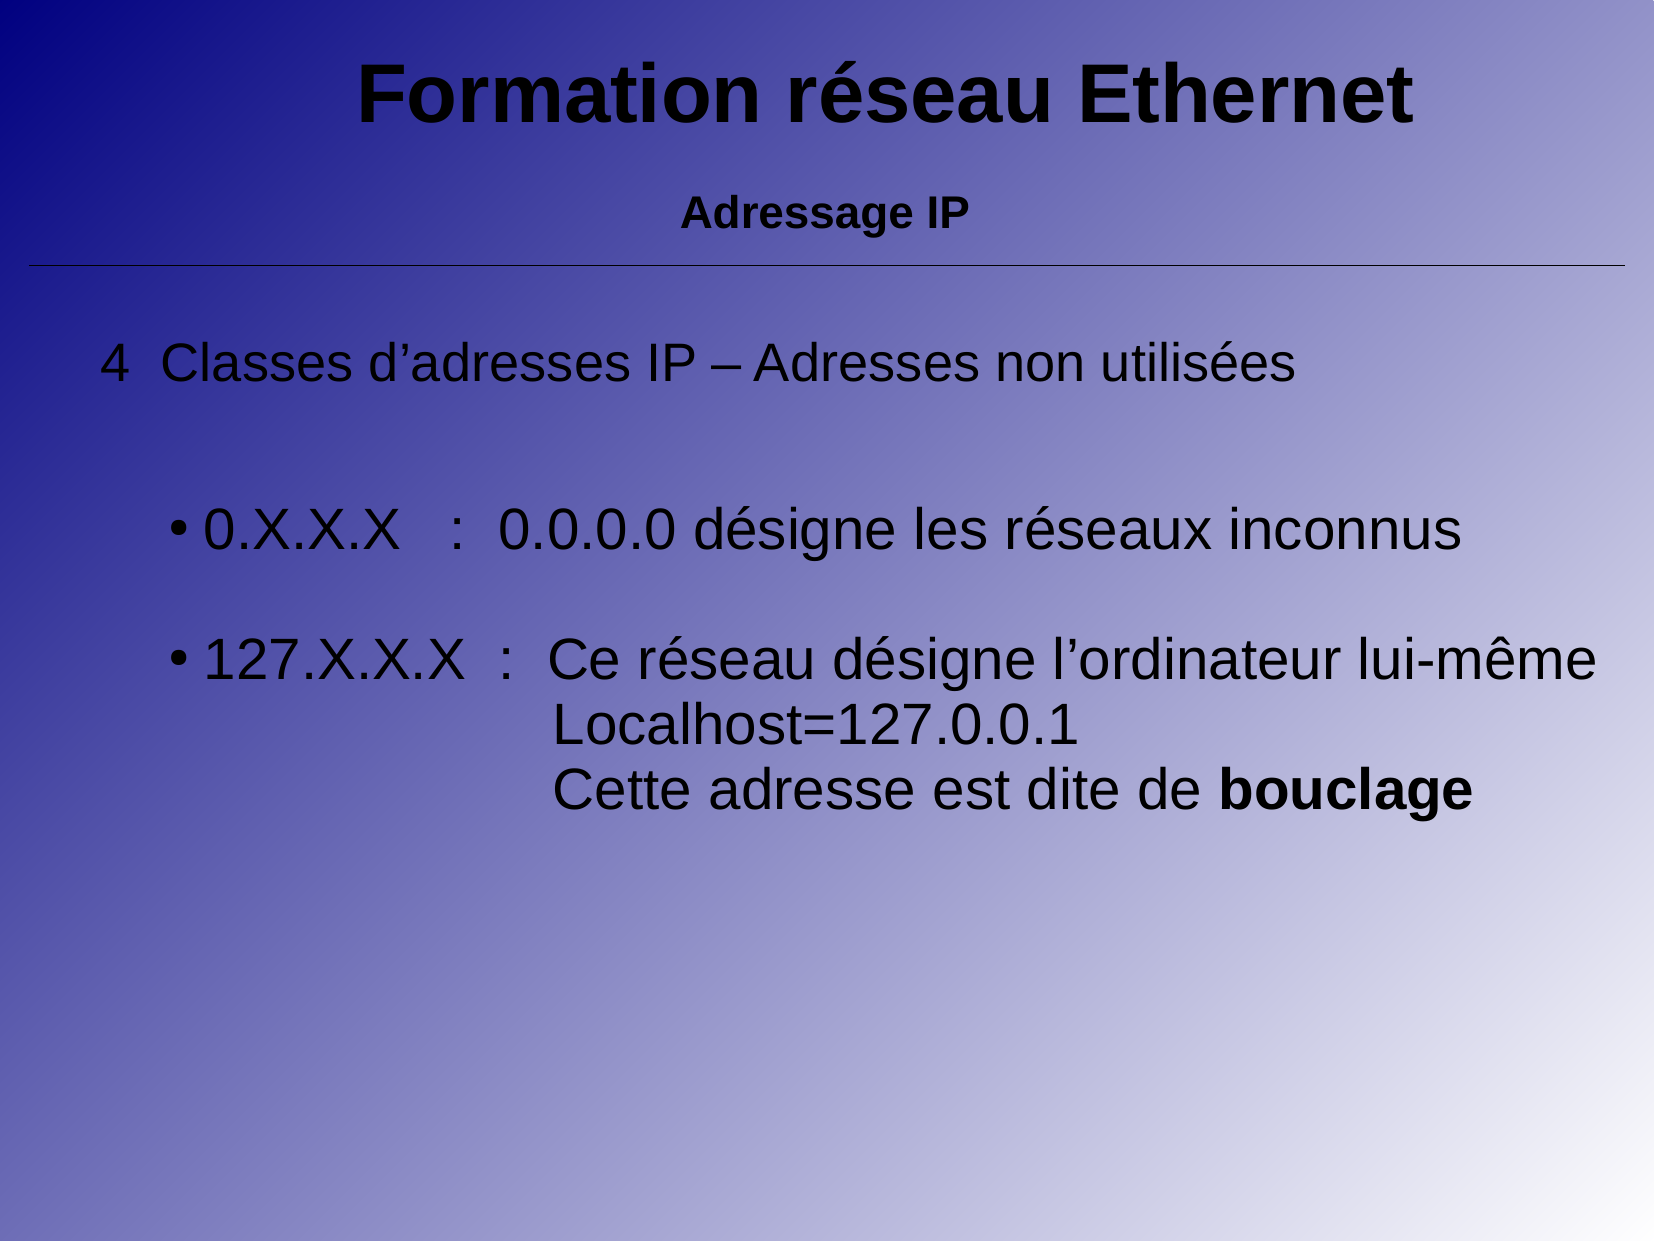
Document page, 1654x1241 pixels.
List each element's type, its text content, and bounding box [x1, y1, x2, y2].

text_box Adressage IP [29, 266, 1621, 354]
text_box 0.X.X.X : 0.0.0.0 désigne les réseaux inconnus 127.X.X.X : Ce réseau désigne l’ordinateur lui-même Localhost=127.0.0.1 Cette adresse est dite de bouclage [118, 489, 1654, 895]
text_box 4 Classes d’adresses IP – Adresses non utilisées [85, 324, 1314, 401]
text_box Formation réseau Ethernet [324, 39, 1447, 148]
text_box Adressage IP [29, 177, 1621, 265]
